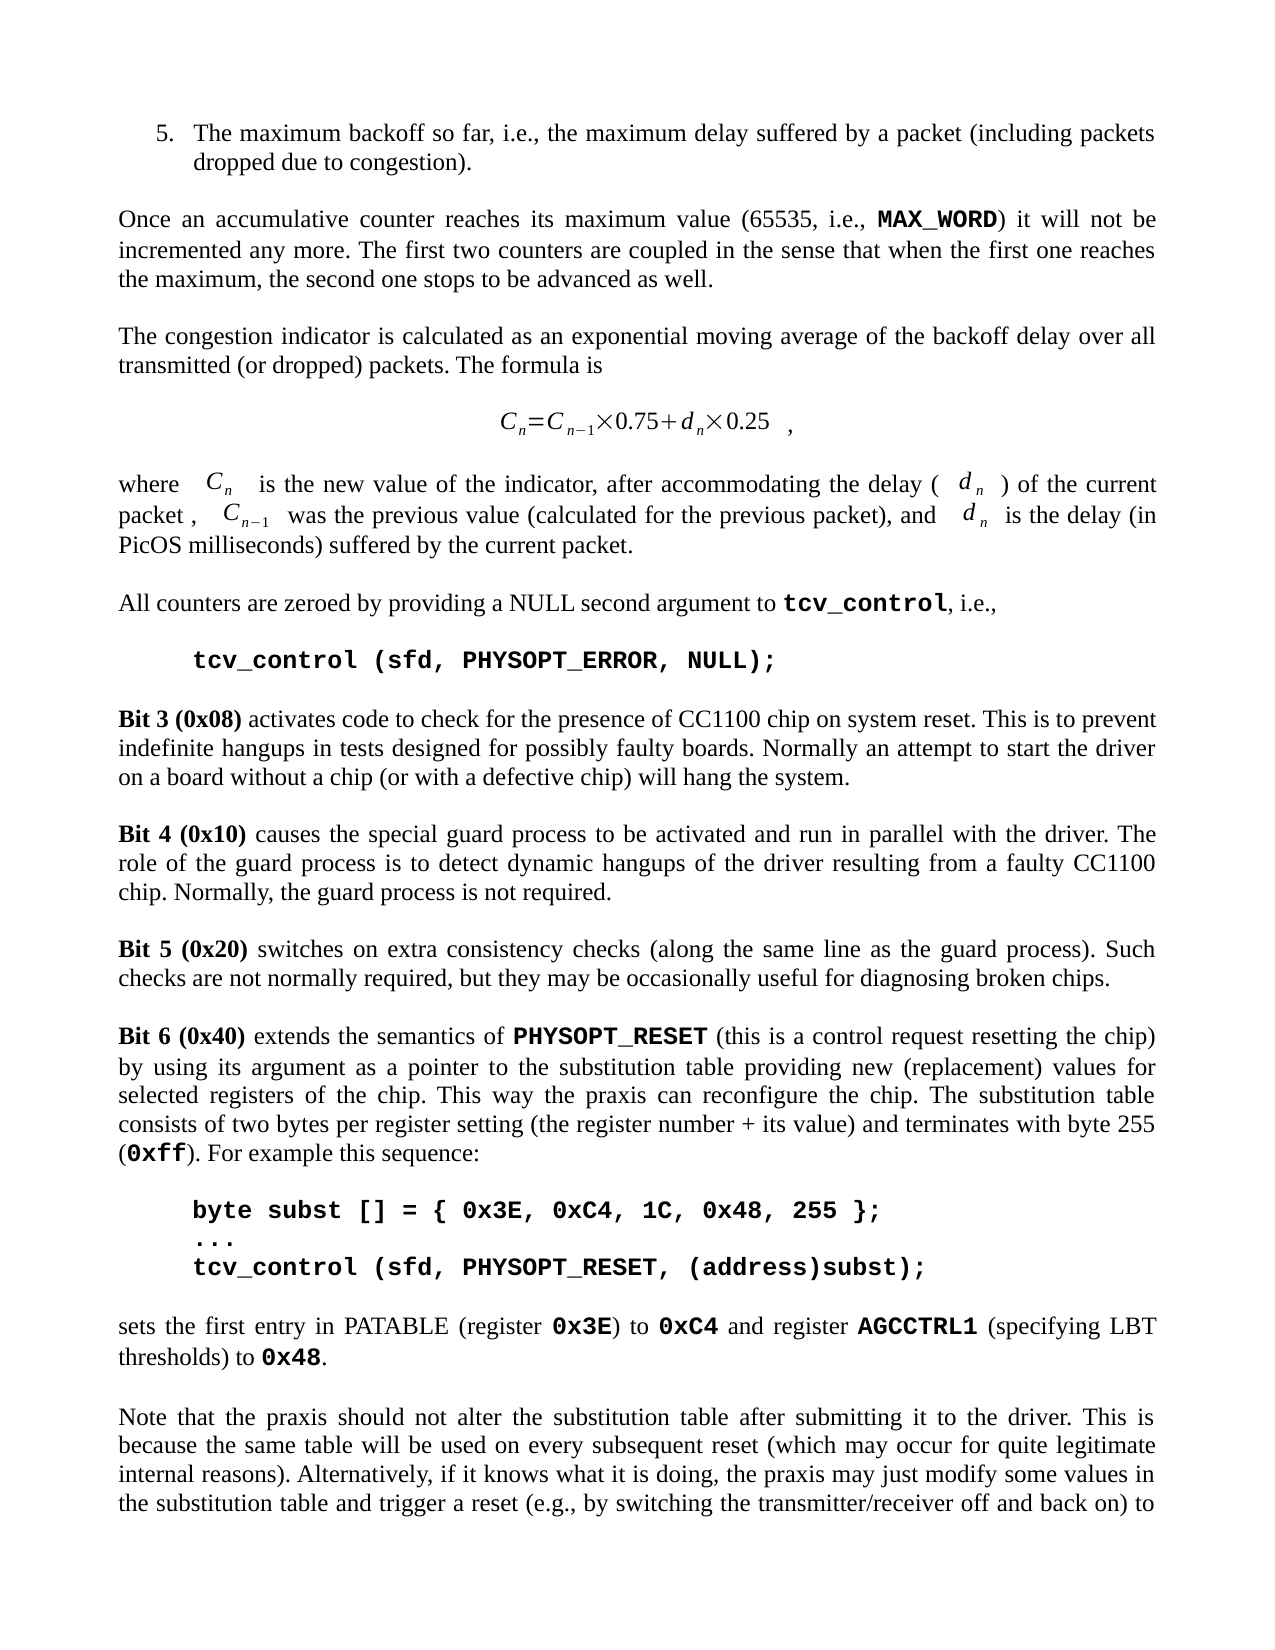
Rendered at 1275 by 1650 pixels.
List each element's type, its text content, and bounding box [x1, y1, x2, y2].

text Bit 3 (0x08) activates code to check for the presence of CC1100 chip on system reset. This is to prevent indefinite hangups in tests designed for possibly faulty boards. Normally an attempt to start the driver on a board without a chip (or with a defective chip) will hang the system. [118, 704, 1157, 791]
text Once an accumulative counter reaches its maximum value (65535, i.e., MAX_WORD) it will not be incremented any more. The first two counters are coupled in the sense that when the first one reaches the maximum, the second one stops to be advanced as well. [118, 204, 1157, 293]
text Note that the praxis should not alter the substitution table after submitting it to the driver. This is because the same table will be used on every subsequent reset (which may occur for quite legitimate internal reasons). Alternatively, if it knows what it is doing, the praxis may just modify some values in the substitution table and trigger a reset (e.g., by switching the transmitter/receiver off and back on) to [118, 1402, 1157, 1517]
text sets the first entry in PATABLE (register 0x3E) to 0xC4 and register AGCCTRL1 (specifying LBT thresholds) to 0x48. [118, 1311, 1157, 1373]
text Bit 5 (0x20) switches on extra consistency checks (along the same line as the guard process). Such checks are not normally required, but they may be occasionally useful for diagnosing broken chips. [118, 934, 1157, 992]
text byte subst [] = { 0x3E, 0xC4, 1C, 0x48, 255 }; [118, 1197, 1157, 1226]
text tcv_control (sfd, PHYSOPT_RESET, (address)subst); [118, 1254, 1157, 1282]
text ... [118, 1226, 1157, 1254]
text tcv_control (sfd, PHYSOPT_ERROR, NULL); [118, 647, 1157, 676]
list The maximum backoff so far, i.e., the maximum delay suffered by a packet (including packets dropped due to congestion). [156, 118, 1157, 176]
text Bit 6 (0x40) extends the semantics of PHYSOPT_RESET (this is a control request resetting the chip) by using its argument as a pointer to the substitution table providing new (replacement) values for selected registers of the chip. This way the praxis can reconfigure the chip. The substitution table consists of two bytes per register setting (the register number + its value) and terminates with byte 255 (0xff). For example this sequence: [118, 1021, 1157, 1169]
text where is the new value of the indicator, after accommodating the delay () of the current packet , was the previous value (calculated for the previous packet), and is the delay (in PicOS milliseconds) suffered by the current packet. [118, 468, 1157, 559]
text The congestion indicator is calculated as an exponential moving average of the backoff delay over all transmitted (or dropped) packets. The formula is [118, 321, 1157, 379]
text All counters are zeroed by providing a NULL second argument to tcv_control, i.e., [118, 588, 1157, 619]
text Bit 4 (0x10) causes the special guard process to be activated and run in parallel with the driver. The role of the guard process is to detect dynamic hangups of the driver resulting from a faulty CC1100 chip. Normally, the guard process is not required. [118, 819, 1157, 906]
text , [118, 408, 1157, 439]
